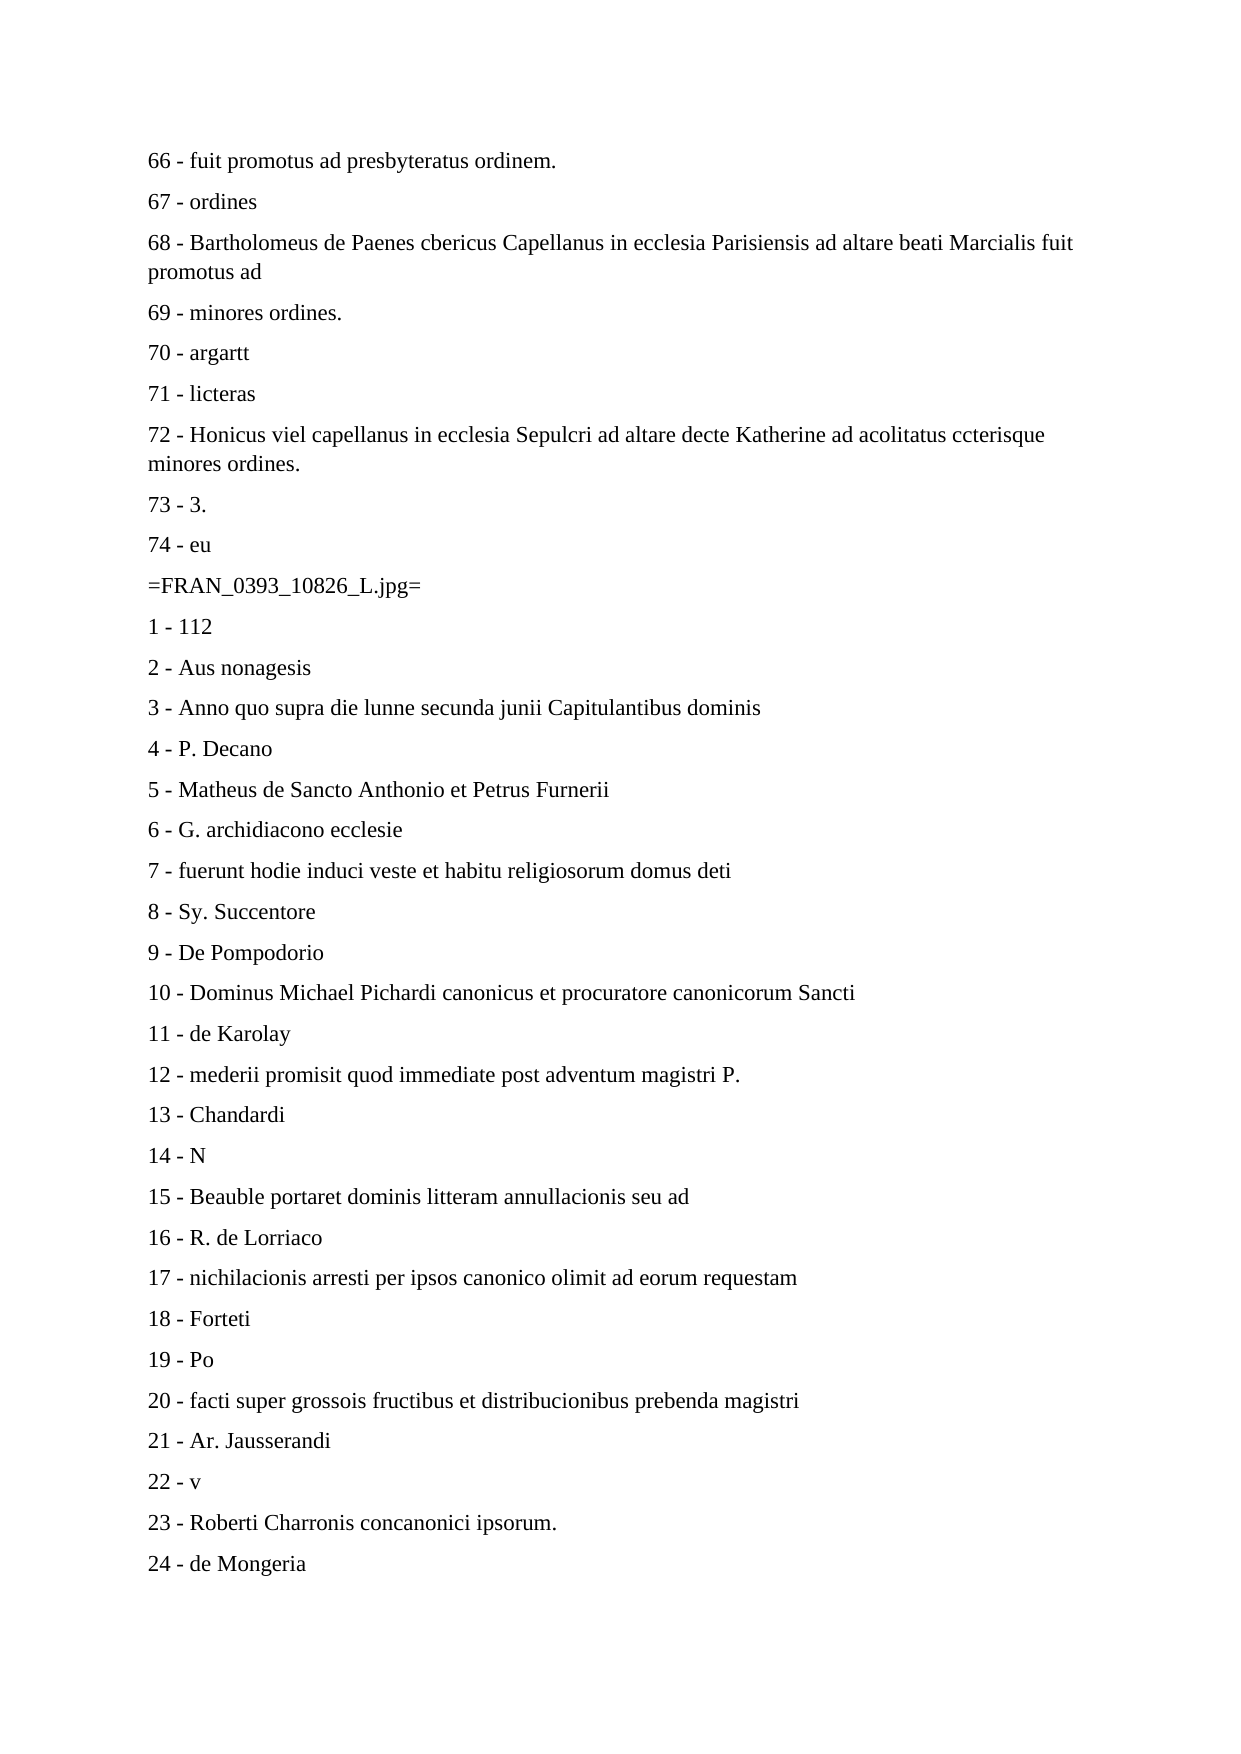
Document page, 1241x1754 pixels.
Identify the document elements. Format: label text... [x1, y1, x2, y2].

text 70 - argartt [148, 339, 1093, 366]
text 3 - Anno quo supra die lunne secunda junii Capitulantibus dominis [148, 694, 1093, 721]
text 2 - Aus nonagesis [148, 653, 1093, 680]
text 69 - minores ordines. [148, 299, 1093, 325]
text 21 - Ar. Jausserandi [148, 1427, 1093, 1454]
text 16 - R. de Lorriaco [148, 1224, 1093, 1250]
text 11 - de Karolay [148, 1020, 1093, 1046]
text 71 - licteras [148, 380, 1093, 407]
text 20 - facti super grossois fructibus et distribucionibus prebenda magistri [148, 1387, 1093, 1413]
text 74 - eu [148, 531, 1093, 558]
text 12 - mederii promisit quod immediate post adventum magistri P. [148, 1061, 1093, 1087]
text 9 - De Pompodorio [148, 939, 1093, 965]
text 24 - de Mongeria [148, 1549, 1093, 1576]
text 67 - ordines [148, 188, 1093, 215]
text 18 - Forteti [148, 1305, 1093, 1332]
text 68 - Bartholomeus de Paenes cbericus Capellanus in ecclesia Parisiensis ad altare beati Marcialis fuit promotus ad [148, 229, 1093, 284]
text 5 - Matheus de Sancto Anthonio et Petrus Furnerii [148, 776, 1093, 802]
text 10 - Dominus Michael Pichardi canonicus et procuratore canonicorum Sancti [148, 979, 1093, 1006]
text 17 - nichilacionis arresti per ipsos canonico olimit ad eorum requestam [148, 1264, 1093, 1291]
text 7 - fuerunt hodie induci veste et habitu religiosorum domus deti [148, 857, 1093, 883]
text 8 - Sy. Succentore [148, 898, 1093, 924]
text 4 - P. Decano [148, 735, 1093, 761]
text 13 - Chandardi [148, 1102, 1093, 1128]
text 72 - Honicus viel capellanus in ecclesia Sepulcri ad altare decte Katherine ad acolitatus ccterisque minores ordines. [148, 421, 1093, 476]
text 23 - Roberti Charronis concanonici ipsorum. [148, 1509, 1093, 1535]
text 66 - fuit promotus ad presbyteratus ordinem. [148, 148, 1093, 174]
text 6 - G. archidiacono ecclesie [148, 816, 1093, 843]
text =FRAN_0393_10826_L.jpg= [148, 572, 1093, 598]
text 15 - Beauble portaret dominis litteram annullacionis seu ad [148, 1183, 1093, 1209]
text 22 - v [148, 1468, 1093, 1494]
text 1 - 112 [148, 613, 1093, 639]
text 19 - Po [148, 1346, 1093, 1372]
text 73 - 3. [148, 491, 1093, 517]
text 14 - N [148, 1142, 1093, 1169]
